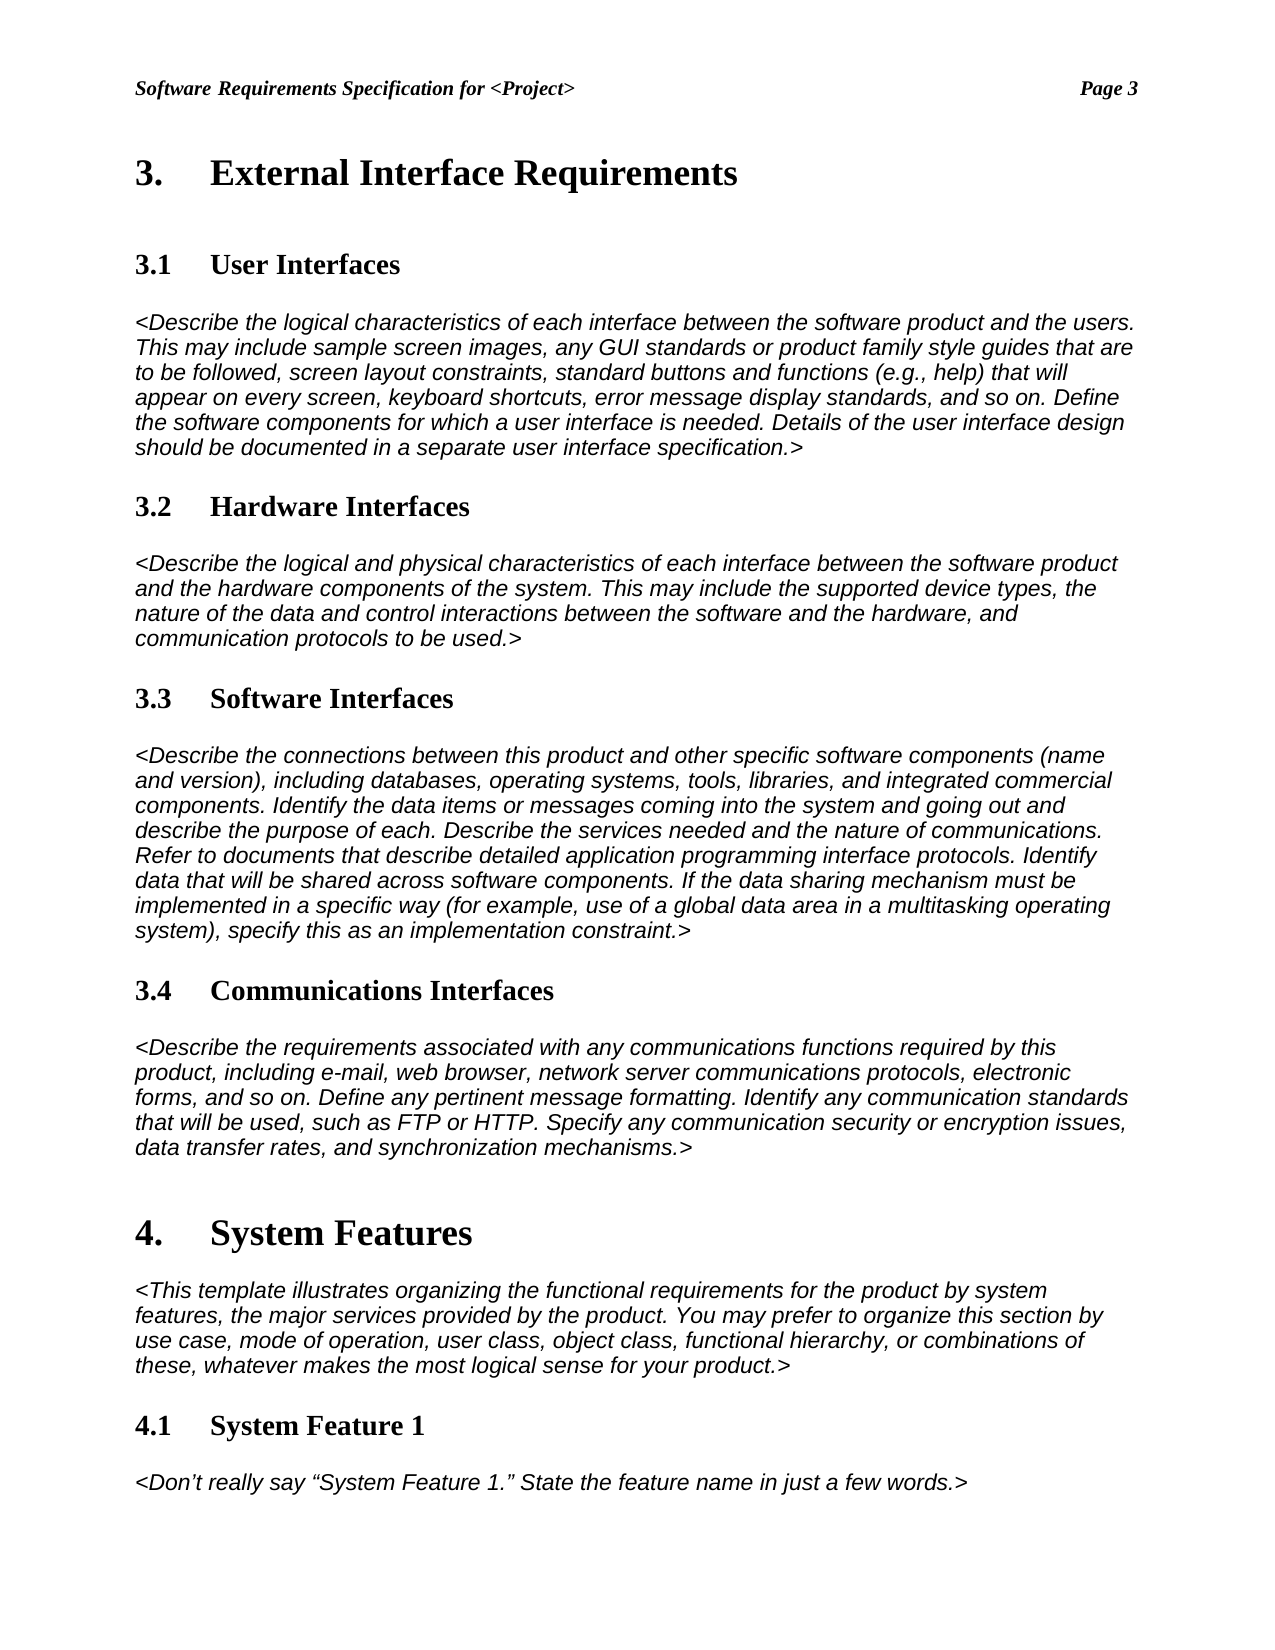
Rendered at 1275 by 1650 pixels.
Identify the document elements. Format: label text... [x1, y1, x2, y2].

subtitle System Features [135, 1211, 1140, 1254]
subtitle Software Interfaces [135, 681, 1140, 714]
subtitle Hardware Interfaces [135, 489, 1140, 523]
text <Describe the connections between this product and other specific software components (name and version), including databases, operating systems, tools, libraries, and integrated commercial components. Identify the data items or messages coming into the system and going out and describe the purpose of each. Describe the services needed and the nature of communications. Refer to documents that describe detailed application programming interface protocols. Identify data that will be shared across software components. If the data sharing mechanism must be implemented in a specific way (for example, use of a global data area in a multitasking operating system), specify this as an implementation constraint.> [135, 744, 1140, 944]
subtitle User Interfaces [135, 247, 1140, 281]
text <Don’t really say “System Feature 1.” State the feature name in just a few words.> [135, 1471, 1140, 1496]
text <This template illustrates organizing the functional requirements for the product by system features, the major services provided by the product. You may prefer to organize this section by use case, mode of operation, user class, object class, functional hierarchy, or combinations of these, whatever makes the most logical sense for your product.> [135, 1279, 1140, 1379]
subtitle Communications Interfaces [135, 973, 1140, 1006]
text <Describe the logical and physical characteristics of each interface between the software product and the hardware components of the system. This may include the supported device types, the nature of the data and control interactions between the software and the hardware, and communication protocols to be used.> [135, 552, 1140, 652]
text <Describe the requirements associated with any communications functions required by this product, including e-mail, web browser, network server communications protocols, electronic forms, and so on. Define any pertinent message formatting. Identify any communication standards that will be used, such as FTP or HTTP. Specify any communication security or encryption issues, data transfer rates, and synchronization mechanisms.> [135, 1036, 1140, 1161]
subtitle System Feature 1 [135, 1408, 1140, 1441]
text <Describe the logical characteristics of each interface between the software product and the users. This may include sample screen images, any GUI standards or product family style guides that are to be followed, screen layout constraints, standard buttons and functions (e.g., help) that will appear on every screen, keyboard shortcuts, error message display standards, and so on. Define the software components for which a user interface is needed. Details of the user interface design should be documented in a separate user interface specification.> [135, 310, 1140, 460]
subtitle External Interface Requirements [135, 150, 1140, 193]
